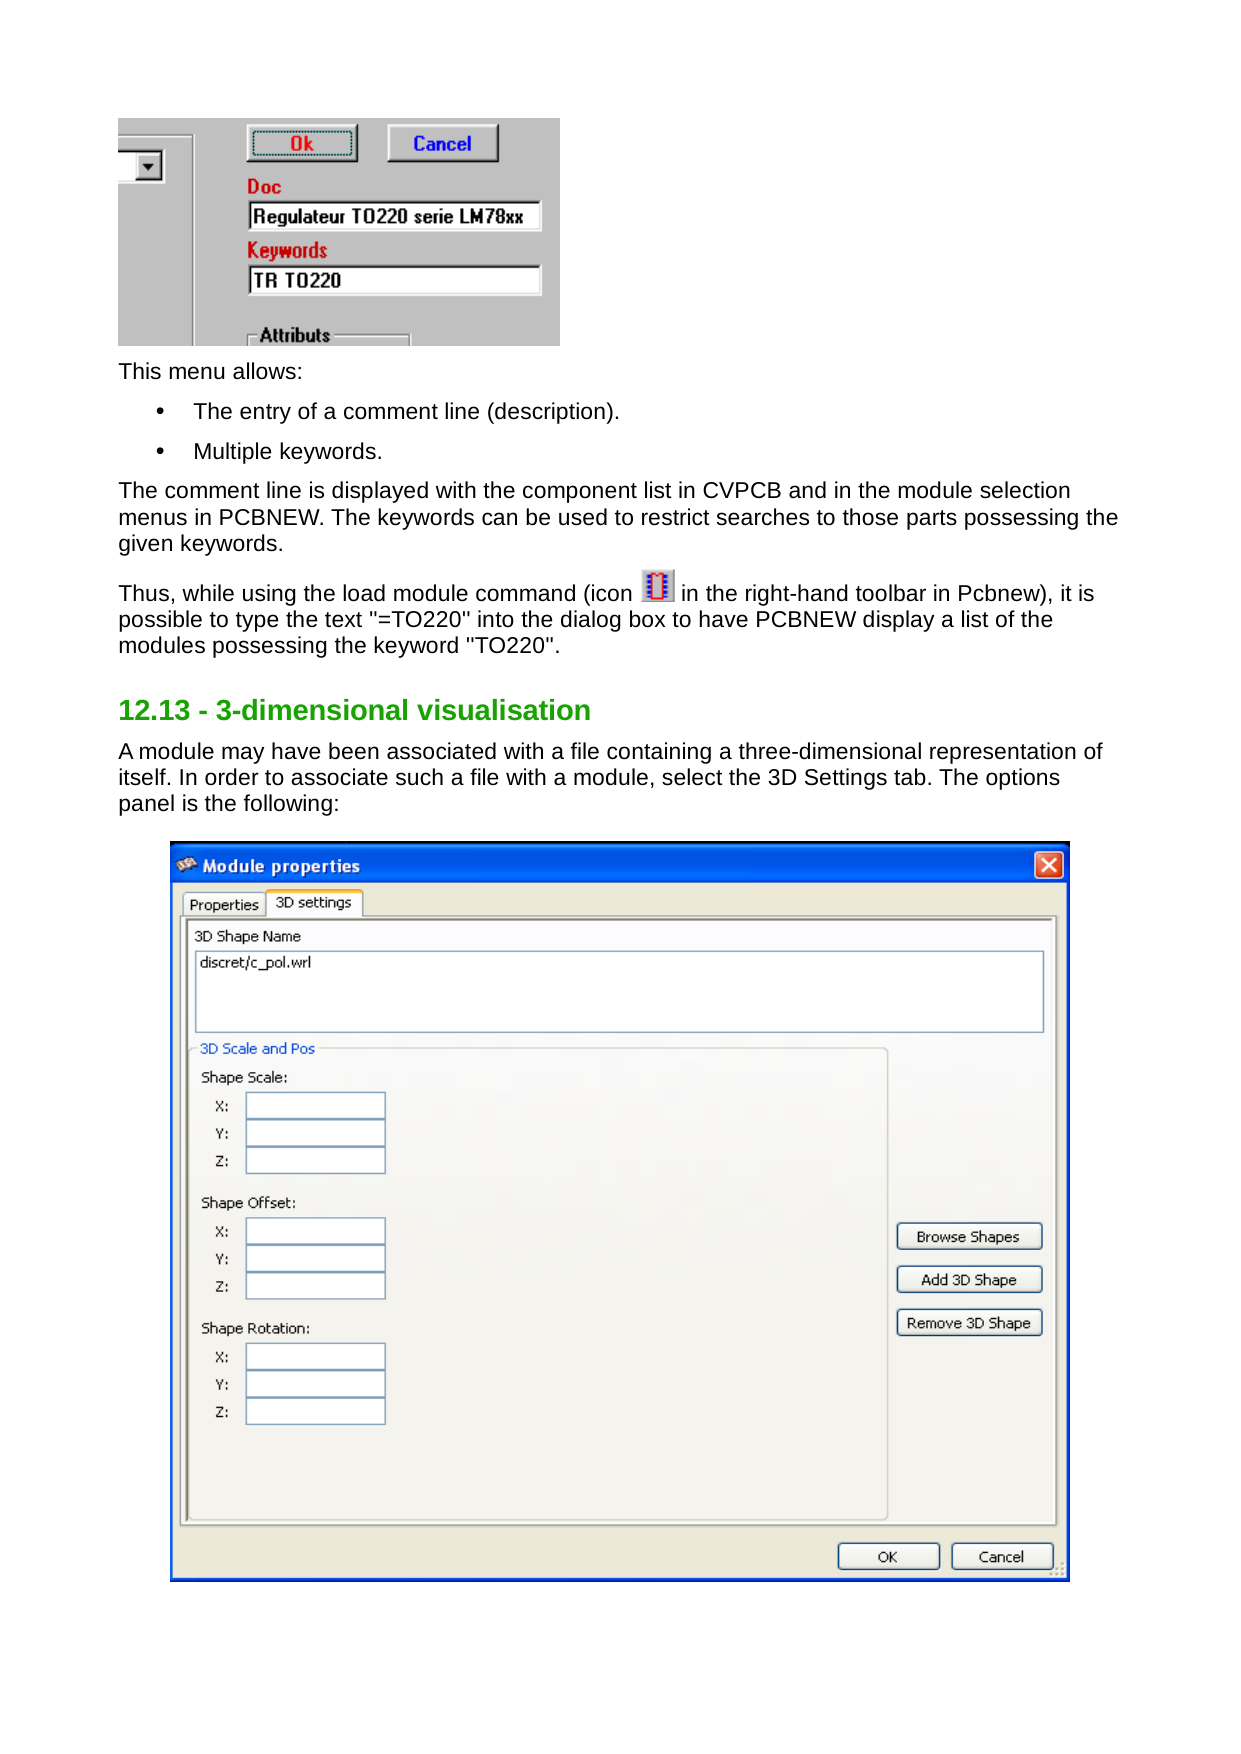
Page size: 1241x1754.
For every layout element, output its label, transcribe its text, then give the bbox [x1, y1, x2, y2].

text This menu allows: [118, 358, 1122, 384]
list The entry of a comment line (description). [156, 397, 1122, 425]
text Thus, while using the load module command (icon in the right-hand toolbar in Pcbnew), it is possible to type the text ''=TO220'' into the dialog box to have PCBNEW display a list of the modules possessing the keyword ''TO220''. [118, 568, 1122, 658]
picture [170, 841, 1070, 1582]
subtitle 3-dimensional visualisation [118, 694, 1122, 726]
list Multiple keywords. [156, 437, 1122, 465]
text A module may have been associated with a file containing a three-dimensional representation of itself. In order to associate such a file with a module, select the 3D Settings tab. The options panel is the following: [118, 739, 1122, 817]
text The comment line is displayed with the component list in CVPCB and in the module selection menus in PCBNEW. The keywords can be used to restrict searches to those parts possessing the given keywords. [118, 478, 1122, 556]
